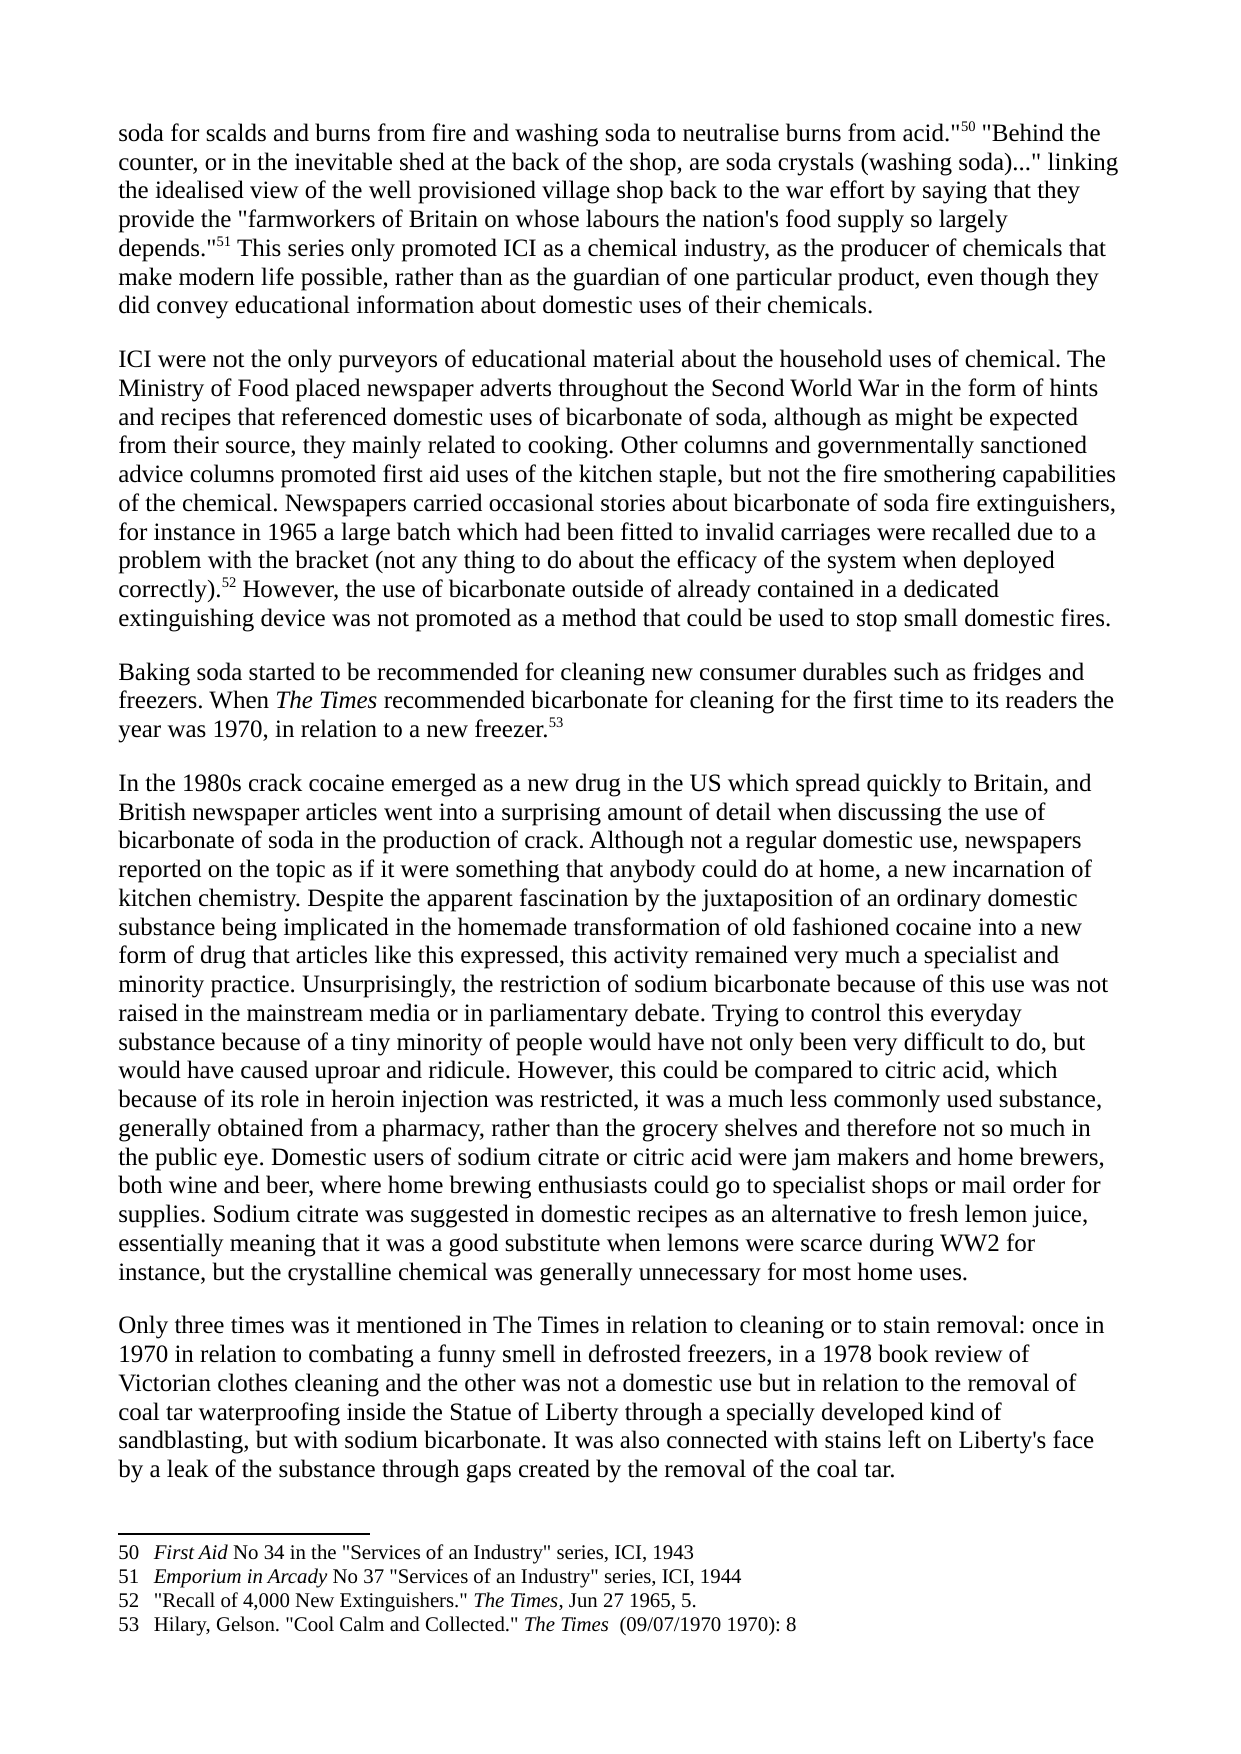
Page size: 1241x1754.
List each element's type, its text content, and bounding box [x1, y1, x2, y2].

text ICI were not the only purveyors of educational material about the household uses of chemical. The Ministry of Food placed newspaper adverts throughout the Second World War in the form of hints and recipes that referenced domestic uses of bicarbonate of soda, although as might be expected from their source, they mainly related to cooking. Other columns and governmentally sanctioned advice columns promoted first aid uses of the kitchen staple, but not the fire smothering capabilities of the chemical. Newspapers carried occasional stories about bicarbonate of soda fire extinguishers, for instance in 1965 a large batch which had been fitted to invalid carriages were recalled due to a problem with the bracket (not any thing to do about the efficacy of the system when deployed correctly). However, the use of bicarbonate outside of already contained in a dedicated extinguishing device was not promoted as a method that could be used to stop small domestic fires. [118, 344, 1122, 632]
text Only three times was it mentioned in The Times in relation to cleaning or to stain removal: once in 1970 in relation to combating a funny smell in defrosted freezers, in a 1978 book review of Victorian clothes cleaning and the other was not a domestic use but in relation to the removal of coal tar waterproofing inside the Statue of Liberty through a specially developed kind of sandblasting, but with sodium bicarbonate. It was also connected with stains left on Liberty's face by a leak of the substance through gaps created by the removal of the coal tar. [118, 1311, 1122, 1483]
text soda for scalds and burns from fire and washing soda to neutralise burns from acid." "Behind the counter, or in the inevitable shed at the back of the shop, are soda crystals (washing soda)..." linking the idealised view of the well provisioned village shop back to the war effort by saying that they provide the "farmworkers of Britain on whose labours the nation's food supply so largely depends." This series only promoted ICI as a chemical industry, as the producer of chemicals that make modern life possible, rather than as the guardian of one particular product, even though they did convey educational information about domestic uses of their chemicals. [118, 118, 1122, 319]
text Hilary, Gelson. "Cool Calm and Collected." The Times (09/07/1970 1970): 8 [118, 1612, 1122, 1636]
text Emporium in Arcady No 37 "Services of an Industry" series, ICI, 1944 [118, 1564, 1122, 1588]
text "Recall of 4,000 New Extinguishers." The Times, Jun 27 1965, 5. [118, 1588, 1122, 1612]
text First Aid No 34 in the "Services of an Industry" series, ICI, 1943 [118, 1539, 1122, 1564]
text In the 1980s crack cocaine emerged as a new drug in the US which spread quickly to Britain, and British newspaper articles went into a surprising amount of detail when discussing the use of bicarbonate of soda in the production of crack. Although not a regular domestic use, newspapers reported on the topic as if it were something that anybody could do at home, a new incarnation of kitchen chemistry. Despite the apparent fascination by the juxtaposition of an ordinary domestic substance being implicated in the homemade transformation of old fashioned cocaine into a new form of drug that articles like this expressed, this activity remained very much a specialist and minority practice. Unsurprisingly, the restriction of sodium bicarbonate because of this use was not raised in the mainstream media or in parliamentary debate. Trying to control this everyday substance because of a tiny minority of people would have not only been very difficult to do, but would have caused uproar and ridicule. However, this could be compared to citric acid, which because of its role in heroin injection was restricted, it was a much less commonly used substance, generally obtained from a pharmacy, rather than the grocery shelves and therefore not so much in the public eye. Domestic users of sodium citrate or citric acid were jam makers and home brewers, both wine and beer, where home brewing enthusiasts could go to specialist shops or mail order for supplies. Sodium citrate was suggested in domestic recipes as an alternative to fresh lemon juice, essentially meaning that it was a good substitute when lemons were scarce during WW2 for instance, but the crystalline chemical was generally unnecessary for most home uses. [118, 768, 1122, 1286]
text Baking soda started to be recommended for cleaning new consumer durables such as fridges and freezers. When The Times recommended bicarbonate for cleaning for the first time to its readers the year was 1970, in relation to a new freezer. [118, 657, 1122, 743]
